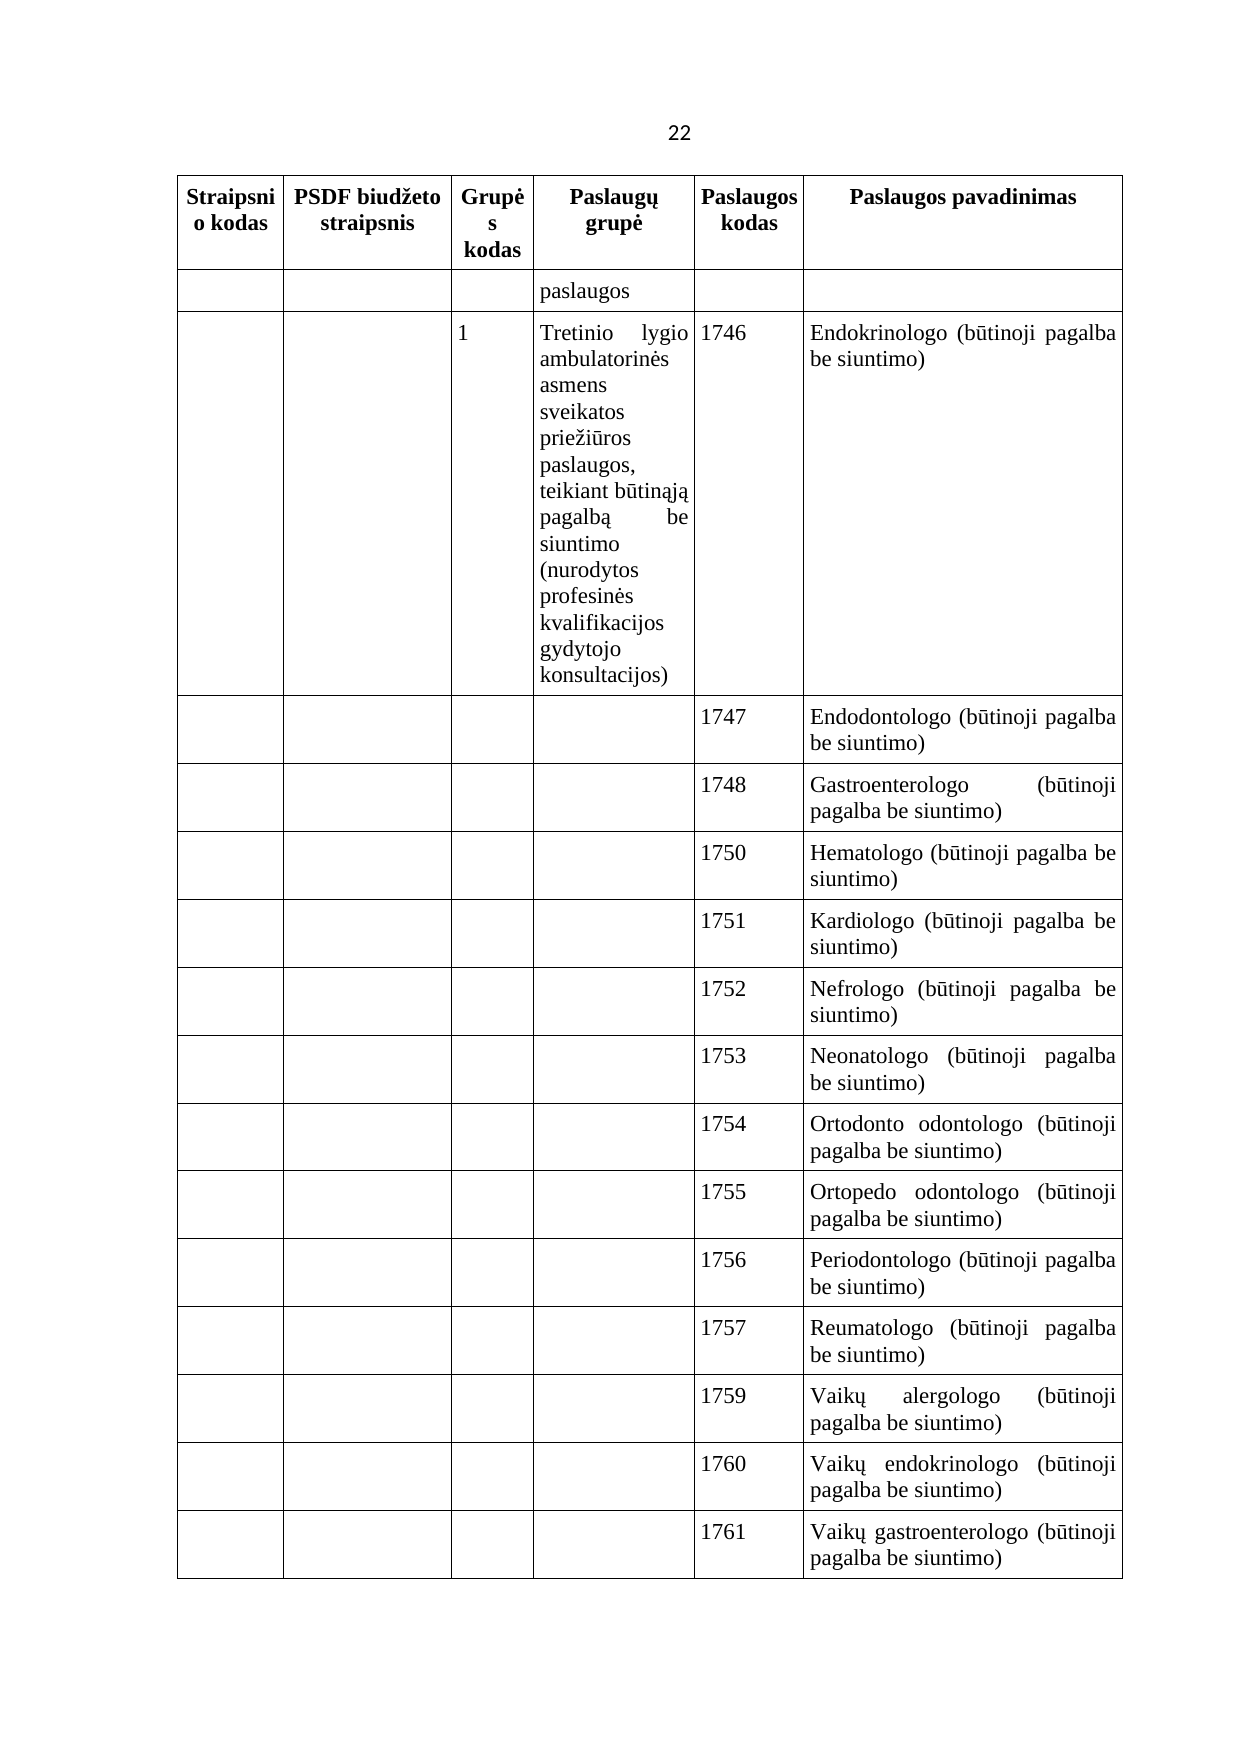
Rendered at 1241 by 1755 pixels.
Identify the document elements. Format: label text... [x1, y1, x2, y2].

table_cell [284, 1443, 451, 1510]
table_cell Periodontologo (būtinoji pagalba be siuntimo) [804, 1239, 1122, 1306]
table_cell [178, 1375, 283, 1442]
table_header Paslaugos pavadinimas [804, 176, 1122, 269]
table_cell [284, 1171, 451, 1238]
table_cell [452, 1307, 533, 1374]
table_cell 1752 [695, 968, 803, 1034]
table_cell [452, 968, 533, 1034]
table_cell 1759 [695, 1375, 803, 1442]
table_cell 1755 [695, 1171, 803, 1238]
table_cell Endodontologo (būtinoji pagalba be siuntimo) [804, 696, 1122, 763]
table_cell [284, 764, 451, 831]
table_cell [452, 696, 533, 763]
table_cell [452, 764, 533, 831]
table_cell [284, 1036, 451, 1102]
table_cell [534, 1036, 694, 1102]
table_cell [284, 312, 451, 695]
table_cell [695, 270, 803, 311]
table_header Grupės kodas [452, 176, 533, 269]
table_cell [178, 1036, 283, 1102]
table_cell [284, 832, 451, 899]
table_cell [284, 1239, 451, 1306]
table_header PSDF biudžeto straipsnis [284, 176, 451, 269]
table_cell [452, 1104, 533, 1170]
table_cell 1750 [695, 832, 803, 899]
table_cell [452, 1239, 533, 1306]
table_cell [178, 968, 283, 1034]
table_cell [804, 270, 1122, 311]
table_cell [178, 1443, 283, 1510]
table_cell Vaikų endokrinologo (būtinoji pagalba be siuntimo) [804, 1443, 1122, 1510]
table_cell Neonatologo (būtinoji pagalba be siuntimo) [804, 1036, 1122, 1102]
table_cell Tretinio lygio ambulatorinės asmens sveikatos priežiūros paslaugos, teikiant būtinąją pagalbą be siuntimo (nurodytos profesinės kvalifikacijos gydytojo konsultacijos) [534, 312, 694, 695]
table_cell 1748 [695, 764, 803, 831]
table_cell [178, 1171, 283, 1238]
table_cell [284, 1104, 451, 1170]
table_cell 1756 [695, 1239, 803, 1306]
table_cell [534, 1443, 694, 1510]
table_cell [178, 1239, 283, 1306]
table_cell [534, 696, 694, 763]
table_cell [452, 1171, 533, 1238]
table_cell [284, 696, 451, 763]
table_cell [178, 1307, 283, 1374]
table_cell Hematologo (būtinoji pagalba be siuntimo) [804, 832, 1122, 899]
table_cell [452, 1443, 533, 1510]
table_cell Vaikų alergologo (būtinoji pagalba be siuntimo) [804, 1375, 1122, 1442]
table_cell Endokrinologo (būtinoji pagalba be siuntimo) [804, 312, 1122, 695]
table_cell [284, 1511, 451, 1578]
table_cell [534, 968, 694, 1034]
table_cell [452, 832, 533, 899]
table_cell Reumatologo (būtinoji pagalba be siuntimo) [804, 1307, 1122, 1374]
table_cell [534, 764, 694, 831]
table_cell Vaikų gastroenterologo (būtinoji pagalba be siuntimo) [804, 1511, 1122, 1578]
table_cell 1761 [695, 1511, 803, 1578]
table_cell [284, 900, 451, 967]
table_cell [452, 1511, 533, 1578]
table_cell 1751 [695, 900, 803, 967]
table_cell 1746 [695, 312, 803, 695]
table_cell Ortopedo odontologo (būtinoji pagalba be siuntimo) [804, 1171, 1122, 1238]
table_cell Ortodonto odontologo (būtinoji pagalba be siuntimo) [804, 1104, 1122, 1170]
table_cell [284, 968, 451, 1034]
table_cell [178, 832, 283, 899]
table_cell [452, 270, 533, 311]
table_cell [284, 270, 451, 311]
table_cell [534, 832, 694, 899]
table_cell 1757 [695, 1307, 803, 1374]
table_cell 1760 [695, 1443, 803, 1510]
table_cell Kardiologo (būtinoji pagalba be siuntimo) [804, 900, 1122, 967]
table_cell [178, 900, 283, 967]
table_cell [452, 900, 533, 967]
table_cell [284, 1375, 451, 1442]
table_header Straipsnio kodas [178, 176, 283, 269]
table_cell [178, 1104, 283, 1170]
table_cell 1747 [695, 696, 803, 763]
table_cell [534, 900, 694, 967]
table_cell Gastroenterologo (būtinoji pagalba be siuntimo) [804, 764, 1122, 831]
table_cell paslaugos [534, 270, 694, 311]
table_cell Nefrologo (būtinoji pagalba be siuntimo) [804, 968, 1122, 1034]
table_header Paslaugų grupė [534, 176, 694, 269]
table_cell [178, 1511, 283, 1578]
table_cell 1754 [695, 1104, 803, 1170]
table_cell 1 [452, 312, 533, 695]
table_cell [534, 1104, 694, 1170]
table_cell [284, 1307, 451, 1374]
table_cell [178, 764, 283, 831]
table_cell [178, 696, 283, 763]
table_cell 1753 [695, 1036, 803, 1102]
table_header Paslaugos kodas [695, 176, 803, 269]
table_cell [534, 1171, 694, 1238]
table_cell [534, 1307, 694, 1374]
table_cell [452, 1036, 533, 1102]
table_cell [178, 312, 283, 695]
table_cell [534, 1511, 694, 1578]
table_cell [452, 1375, 533, 1442]
table_cell [534, 1375, 694, 1442]
table_cell [178, 270, 283, 311]
table_cell [534, 1239, 694, 1306]
